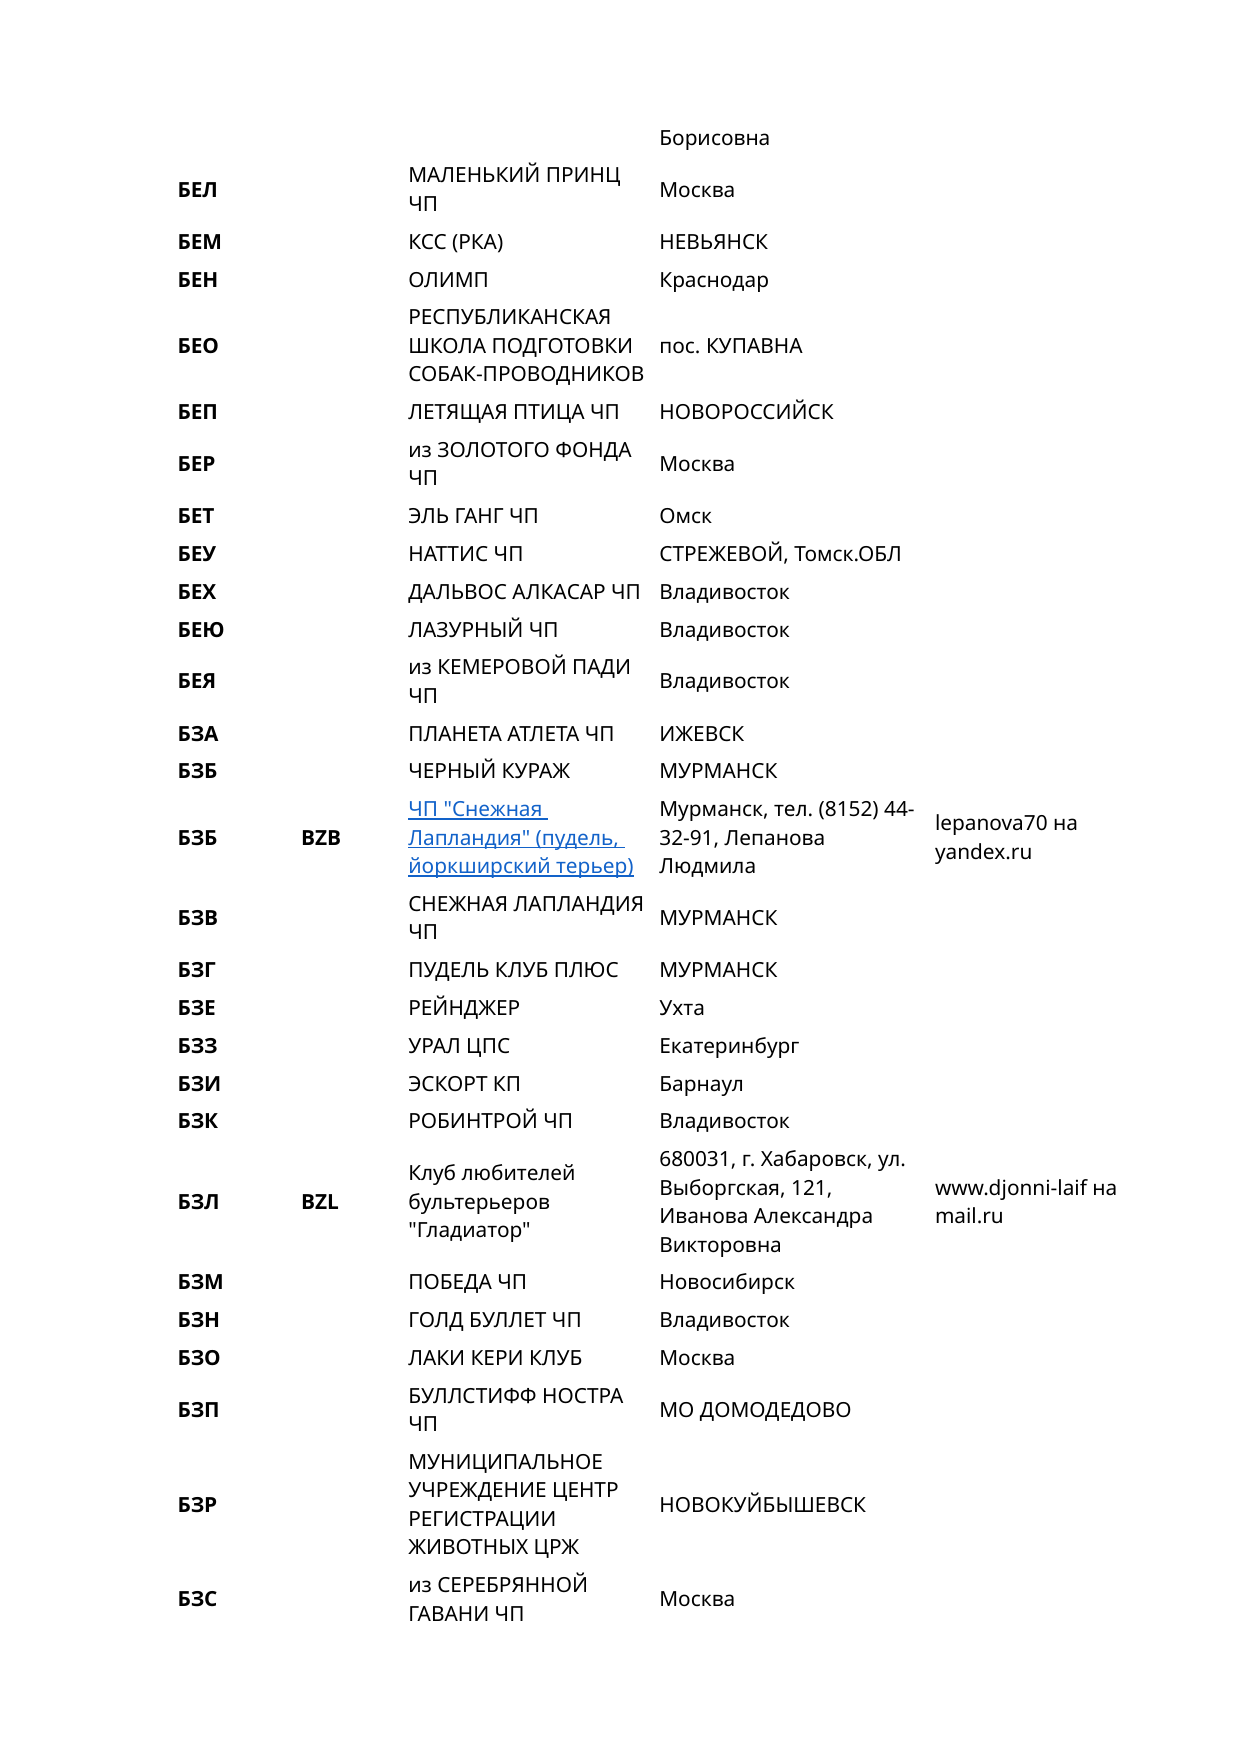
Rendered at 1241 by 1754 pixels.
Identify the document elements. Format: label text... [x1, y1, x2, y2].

table_cell БЗС [173, 1566, 296, 1632]
table_cell [296, 1263, 403, 1301]
table_cell [930, 1263, 1156, 1301]
table_cell [296, 156, 403, 222]
table_cell РЕЙНДЖЕР [404, 989, 654, 1026]
table_cell БЕУ [173, 534, 296, 572]
table_cell НЕВЬЯНСК [654, 222, 930, 260]
table_cell [930, 714, 1156, 752]
table_cell МУРМАНСК [654, 951, 930, 988]
table_cell [930, 260, 1156, 298]
table_cell [930, 572, 1156, 610]
table_cell [296, 118, 403, 156]
table_cell [173, 118, 296, 156]
table_cell ПОБЕДА ЧП [404, 1263, 654, 1301]
table_cell БЕН [173, 260, 296, 298]
table_cell BZB [296, 790, 403, 884]
table_cell пос. КУПАВНА [654, 298, 930, 392]
table_cell РОБИНТРОЙ ЧП [404, 1102, 654, 1140]
table_cell [930, 393, 1156, 430]
table_cell [296, 298, 403, 392]
table_cell БЕЛ [173, 156, 296, 222]
table_cell [930, 752, 1156, 790]
table_cell [930, 430, 1156, 497]
table_cell ЛАЗУРНЫЙ ЧП [404, 610, 654, 648]
table_cell БУЛЛСТИФФ НОСТРА ЧП [404, 1376, 654, 1442]
table_cell [296, 1376, 403, 1442]
table_cell МУРМАНСК [654, 752, 930, 790]
table_cell из КЕМЕРОВОЙ ПАДИ ЧП [404, 648, 654, 714]
table_cell БЗБ [173, 790, 296, 884]
table_cell [296, 430, 403, 497]
table_cell из СЕРЕБРЯННОЙ ГАВАНИ ЧП [404, 1566, 654, 1632]
table_cell [930, 951, 1156, 988]
table_cell www.djonni-laif на mail.ru [930, 1140, 1156, 1263]
table_cell БЕМ [173, 222, 296, 260]
table_cell БЕХ [173, 572, 296, 610]
table_cell ЛАКИ КЕРИ КЛУБ [404, 1339, 654, 1376]
table_cell [296, 1102, 403, 1140]
table_cell [930, 1102, 1156, 1140]
table_cell ИЖЕВСК [654, 714, 930, 752]
table_cell Москва [654, 156, 930, 222]
table_cell [930, 1443, 1156, 1566]
table_cell Борисовна [654, 118, 930, 156]
table_cell ПЛАНЕТА АТЛЕТА ЧП [404, 714, 654, 752]
table_cell БЗЗ [173, 1026, 296, 1064]
table_cell СНЕЖНАЯ ЛАПЛАНДИЯ ЧП [404, 884, 654, 951]
table_cell РЕСПУБЛИКАНСКАЯ ШКОЛА ПОДГОТОВКИ СОБАК-ПРОВОДНИКОВ [404, 298, 654, 392]
table_cell НОВОКУЙБЫШЕВСК [654, 1443, 930, 1566]
table_cell ОЛИМП [404, 260, 654, 298]
table_cell [296, 497, 403, 534]
table_cell Владивосток [654, 1301, 930, 1338]
table_cell [296, 1566, 403, 1632]
table_cell НАТТИС ЧП [404, 534, 654, 572]
table_cell БЗЛ [173, 1140, 296, 1263]
table_cell [930, 298, 1156, 392]
table_cell [930, 1064, 1156, 1102]
table_cell БЗА [173, 714, 296, 752]
table_cell [296, 1301, 403, 1338]
table_cell [930, 1339, 1156, 1376]
table_cell [930, 610, 1156, 648]
table_cell БЗИ [173, 1064, 296, 1102]
table_cell БЗН [173, 1301, 296, 1338]
table_cell ЭСКОРТ КП [404, 1064, 654, 1102]
table_cell БЗП [173, 1376, 296, 1442]
table_cell [296, 393, 403, 430]
table_cell ЛЕТЯЩАЯ ПТИЦА ЧП [404, 393, 654, 430]
table_cell BZL [296, 1140, 403, 1263]
table_cell [930, 1566, 1156, 1632]
table_cell [930, 1026, 1156, 1064]
table_cell [296, 752, 403, 790]
table_cell [296, 1064, 403, 1102]
table_cell [930, 1376, 1156, 1442]
table_cell [296, 884, 403, 951]
table_cell Владивосток [654, 648, 930, 714]
table_cell Владивосток [654, 572, 930, 610]
table_cell Новосибирск [654, 1263, 930, 1301]
table_cell [930, 648, 1156, 714]
table_cell КСС (РКА) [404, 222, 654, 260]
table_cell БЕТ [173, 497, 296, 534]
table_cell Краснодар [654, 260, 930, 298]
table_cell [930, 989, 1156, 1026]
table_cell [296, 1026, 403, 1064]
table_cell ГОЛД БУЛЛЕТ ЧП [404, 1301, 654, 1338]
table_cell МО ДОМОДЕДОВО [654, 1376, 930, 1442]
table_cell БЗБ [173, 752, 296, 790]
table_cell МУНИЦИПАЛЬНОЕ УЧРЕЖДЕНИЕ ЦЕНТР РЕГИСТРАЦИИ ЖИВОТНЫХ ЦРЖ [404, 1443, 654, 1566]
table_cell Клуб любителей бультерьеров "Гладиатор" [404, 1140, 654, 1263]
table_cell [930, 534, 1156, 572]
table_cell Екатеринбург [654, 1026, 930, 1064]
table_cell ЧЕРНЫЙ КУРАЖ [404, 752, 654, 790]
table_cell БЕЯ [173, 648, 296, 714]
table_cell НОВОРОССИЙСК [654, 393, 930, 430]
table_cell [930, 156, 1156, 222]
table_cell УРАЛ ЦПС [404, 1026, 654, 1064]
table_cell БЗР [173, 1443, 296, 1566]
table_cell [404, 118, 654, 156]
table_cell [296, 1443, 403, 1566]
table_cell [296, 534, 403, 572]
table_cell БЕР [173, 430, 296, 497]
table_cell БЗК [173, 1102, 296, 1140]
table_cell [296, 714, 403, 752]
table_cell [296, 610, 403, 648]
table_cell Барнаул [654, 1064, 930, 1102]
table_cell СТРЕЖЕВОЙ, Томск.ОБЛ [654, 534, 930, 572]
table_cell БЗВ [173, 884, 296, 951]
table_cell Москва [654, 1566, 930, 1632]
table_cell Москва [654, 430, 930, 497]
table_cell [296, 222, 403, 260]
table_cell [296, 951, 403, 988]
table_cell [296, 572, 403, 610]
table_cell БЕО [173, 298, 296, 392]
table_cell ДАЛЬВОС АЛКАСАР ЧП [404, 572, 654, 610]
table_cell МАЛЕНЬКИЙ ПРИНЦ ЧП [404, 156, 654, 222]
table_cell 680031, г. Хабаровск, ул. Выборгская, 121, Иванова Александра Викторовна [654, 1140, 930, 1263]
table_cell БЕЮ [173, 610, 296, 648]
table_cell ЧП "Снежная Лапландия" (пудель, йоркширский терьер) [404, 790, 654, 884]
table_cell [930, 497, 1156, 534]
table_cell БЕП [173, 393, 296, 430]
table_cell Омск [654, 497, 930, 534]
table_cell Москва [654, 1339, 930, 1376]
table_cell Мурманск, тел. (8152) 44-32-91, Лепанова Людмила [654, 790, 930, 884]
table_cell БЗО [173, 1339, 296, 1376]
table_cell [930, 1301, 1156, 1338]
table_cell [930, 222, 1156, 260]
table_cell Владивосток [654, 1102, 930, 1140]
table_cell [930, 884, 1156, 951]
table_cell БЗГ [173, 951, 296, 988]
table_cell [930, 118, 1156, 156]
table_cell [296, 260, 403, 298]
table_cell [296, 989, 403, 1026]
table_cell [296, 1339, 403, 1376]
table_cell ЭЛЬ ГАНГ ЧП [404, 497, 654, 534]
table_cell БЗМ [173, 1263, 296, 1301]
table_cell Владивосток [654, 610, 930, 648]
table_cell МУРМАНСК [654, 884, 930, 951]
table_cell из ЗОЛОТОГО ФОНДА ЧП [404, 430, 654, 497]
table_cell [296, 648, 403, 714]
table_cell ПУДЕЛЬ КЛУБ ПЛЮС [404, 951, 654, 988]
table_cell Ухта [654, 989, 930, 1026]
table_cell БЗЕ [173, 989, 296, 1026]
table_cell lepanova70 на yandex.ru [930, 790, 1156, 884]
